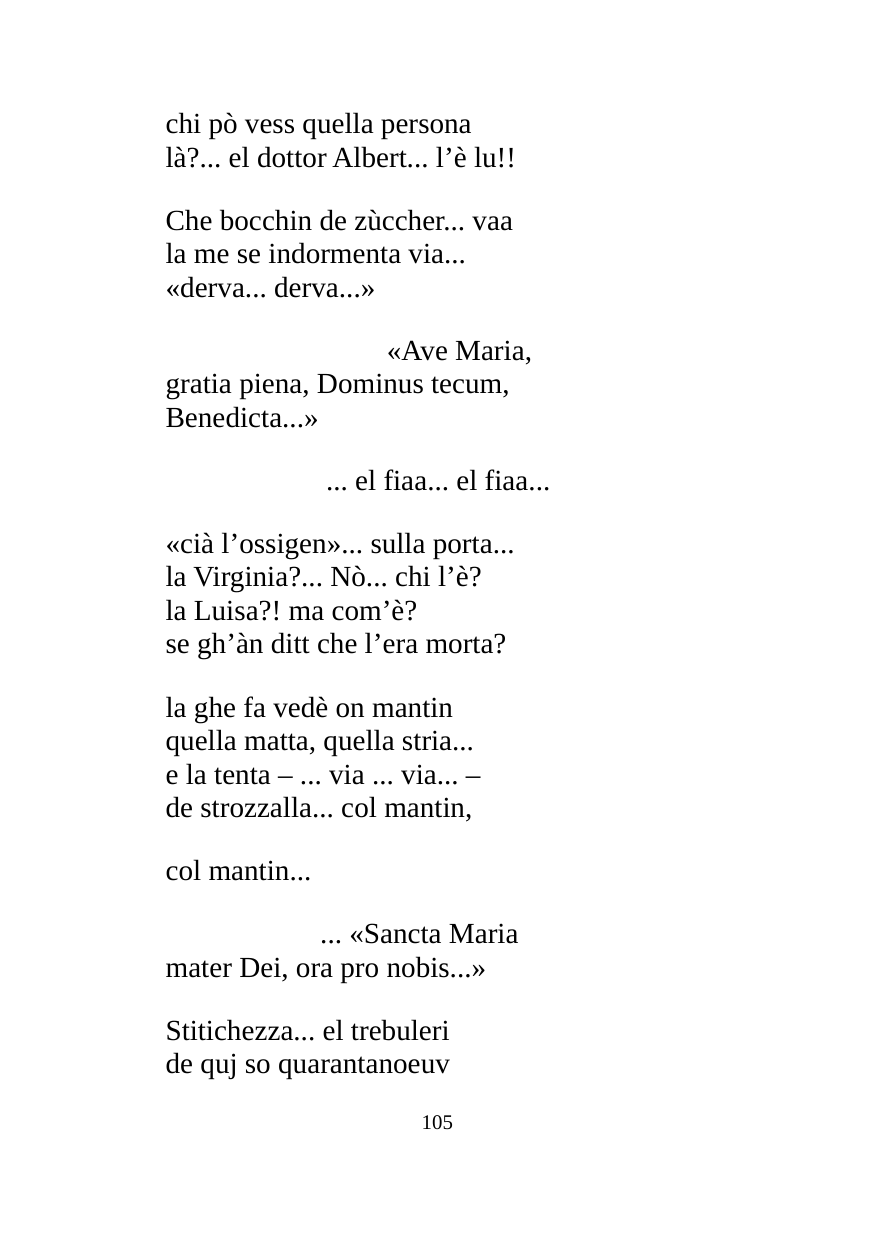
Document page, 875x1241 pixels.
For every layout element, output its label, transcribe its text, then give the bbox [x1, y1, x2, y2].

text ... «Sancta Maria [320, 916, 768, 950]
text «cià l’ossigen»... sulla porta... la Virginia?... Nò... chi l’è? la Luisa?! ma com’è? se gh’àn ditt che l’era morta? [165, 526, 768, 660]
text ... el fiaa... el fiaa... [326, 463, 768, 497]
text col mantin... [165, 853, 768, 887]
text Che bocchin de zùccher... vaa la me se indormenta via... «derva... derva...» [165, 203, 768, 303]
text gratia piena, Dominus tecum, Benedicta...» [165, 366, 768, 433]
text la ghe fa vedè on mantin quella matta, quella stria... e la tenta – ... via ... via... – de strozzalla... col mantin, [165, 690, 768, 824]
text «Ave Maria, [387, 333, 768, 366]
text Stitichezza... el trebuleri de quj so quarantanoeuv [165, 1013, 768, 1080]
text mater Dei, ora pro nobis...» [165, 950, 768, 983]
text chi pò vess quella persona là?... el dottor Albert... l’è lu!! [165, 106, 768, 173]
